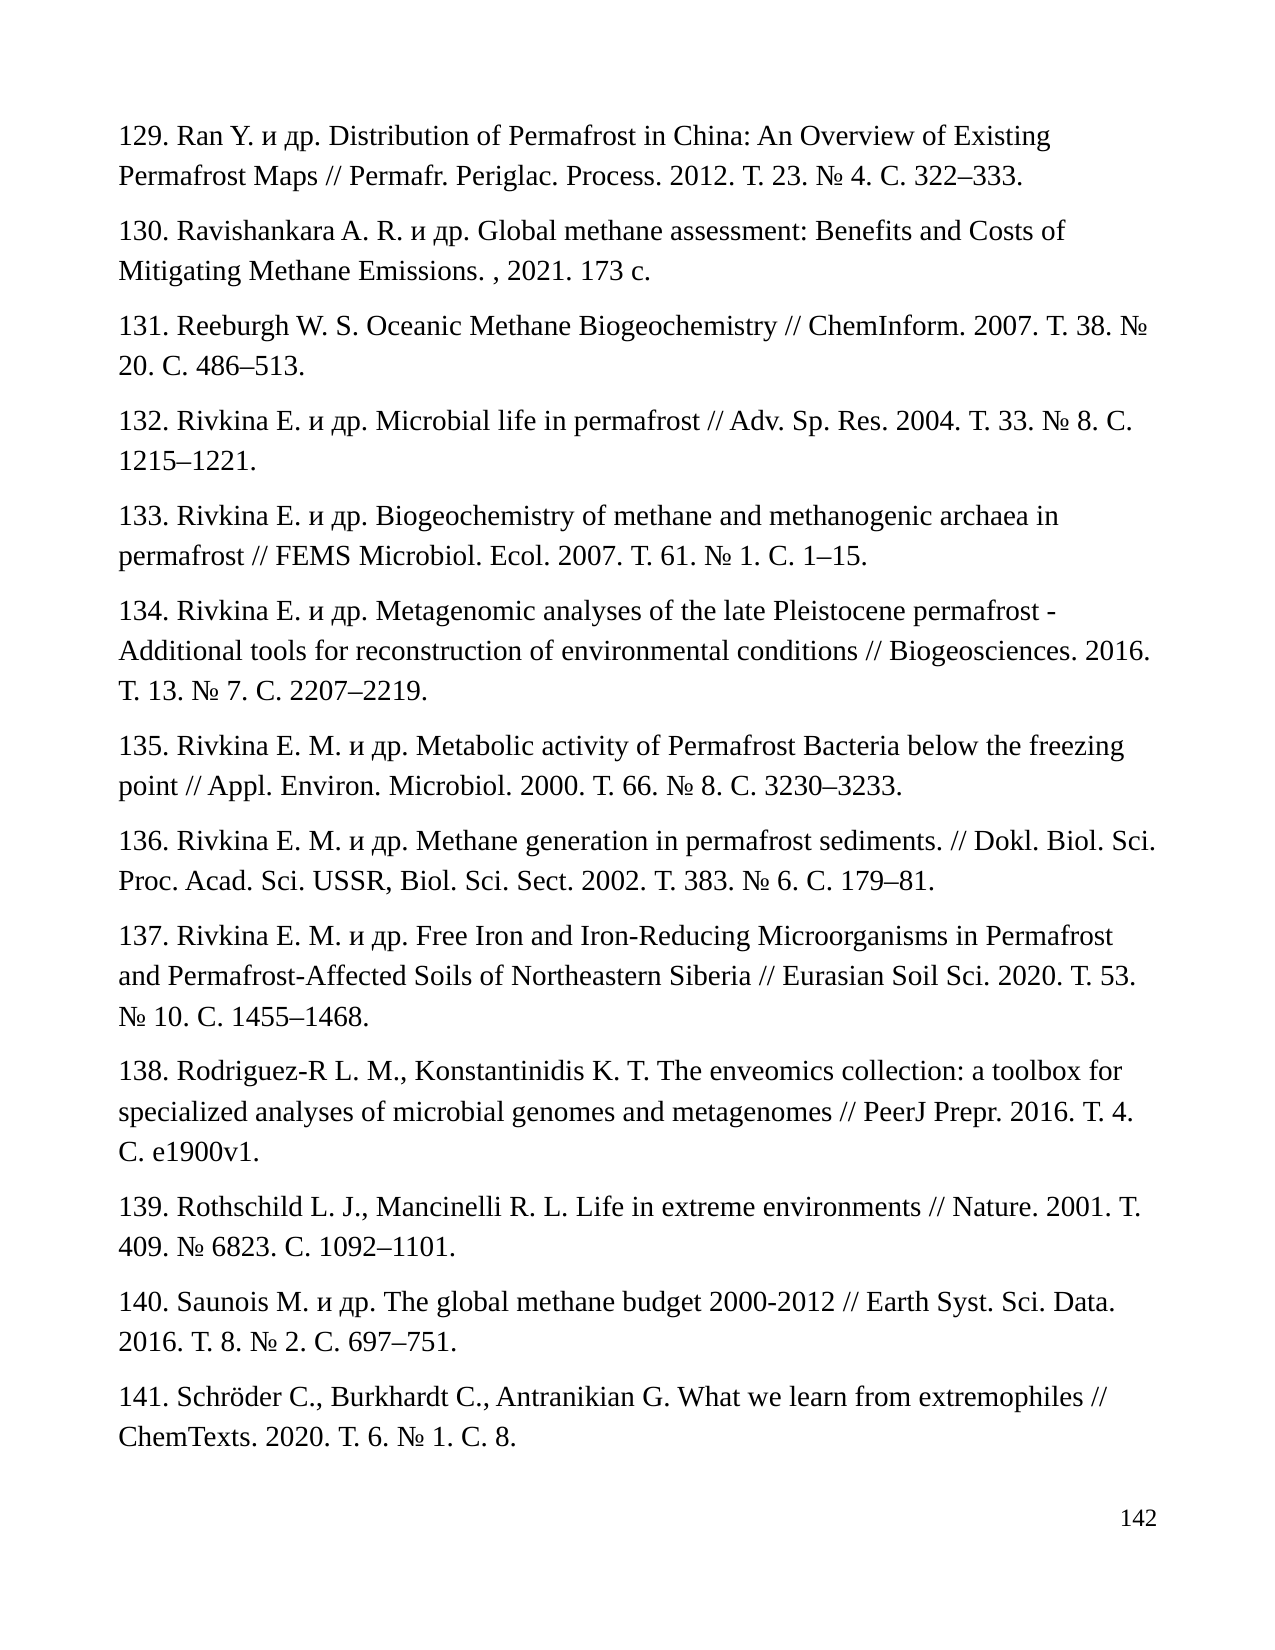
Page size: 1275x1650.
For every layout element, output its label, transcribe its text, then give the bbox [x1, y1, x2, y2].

text 133. Rivkina E. и др. Biogeochemistry of methane and methanogenic archaea in permafrost // FEMS Microbiol. Ecol. 2007. Т. 61. № 1. С. 1–15. [118, 498, 1157, 572]
text 141. Schröder C., Burkhardt C., Antranikian G. What we learn from extremophiles // ChemTexts. 2020. Т. 6. № 1. С. 8. [118, 1379, 1157, 1452]
text 134. Rivkina E. и др. Metagenomic analyses of the late Pleistocene permafrost - Additional tools for reconstruction of environmental conditions // Biogeosciences. 2016. Т. 13. № 7. С. 2207–2219. [118, 593, 1157, 707]
text 140. Saunois M. и др. The global methane budget 2000-2012 // Earth Syst. Sci. Data. 2016. Т. 8. № 2. С. 697–751. [118, 1284, 1157, 1357]
text 129. Ran Y. и др. Distribution of Permafrost in China: An Overview of Existing Permafrost Maps // Permafr. Periglac. Process. 2012. Т. 23. № 4. С. 322–333. [118, 118, 1157, 192]
text 137. Rivkina E. M. и др. Free Iron and Iron-Reducing Microorganisms in Permafrost and Permafrost-Affected Soils of Northeastern Siberia // Eurasian Soil Sci. 2020. Т. 53. № 10. С. 1455–1468. [118, 918, 1157, 1032]
text 132. Rivkina E. и др. Microbial life in permafrost // Adv. Sp. Res. 2004. Т. 33. № 8. С. 1215–1221. [118, 403, 1157, 477]
text 136. Rivkina E. M. и др. Methane generation in permafrost sediments. // Dokl. Biol. Sci. Proc. Acad. Sci. USSR, Biol. Sci. Sect. 2002. Т. 383. № 6. С. 179–81. [118, 823, 1157, 897]
text 135. Rivkina E. M. и др. Metabolic activity of Permafrost Bacteria below the freezing point // Appl. Environ. Microbiol. 2000. Т. 66. № 8. С. 3230–3233. [118, 728, 1157, 802]
text 130. Ravishankara A. R. и др. Global methane assessment: Benefits and Costs of Mitigating Methane Emissions. , 2021. 173 с. [118, 213, 1157, 287]
text 131. Reeburgh W. S. Oceanic Methane Biogeochemistry // ChemInform. 2007. Т. 38. № 20. С. 486–513. [118, 308, 1157, 382]
text 138. Rodriguez-R L. M., Konstantinidis K. T. The enveomics collection: a toolbox for specialized analyses of microbial genomes and metagenomes // PeerJ Prepr. 2016. Т. 4. С. e1900v1. [118, 1053, 1157, 1167]
text 139. Rothschild L. J., Mancinelli R. L. Life in extreme environments // Nature. 2001. Т. 409. № 6823. С. 1092–1101. [118, 1189, 1157, 1262]
